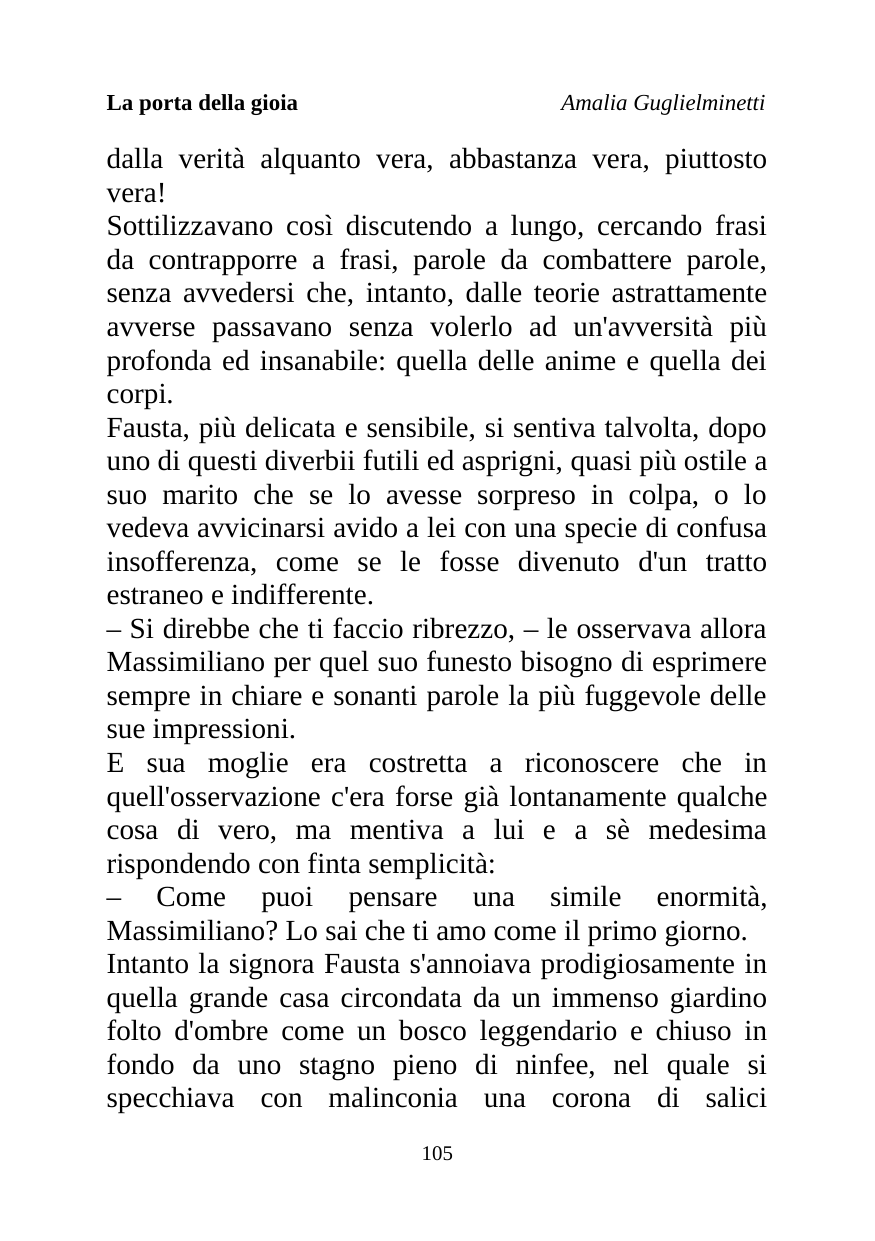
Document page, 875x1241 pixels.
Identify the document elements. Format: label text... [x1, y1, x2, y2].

text dalla verità alquanto vera, abbastanza vera, piuttosto vera! [106, 141, 768, 208]
text Fausta, più delicata e sensibile, si sentiva talvolta, dopo uno di questi diverbii futili ed asprigni, quasi più ostile a suo marito che se lo avesse sorpreso in colpa, o lo vedeva avvicinarsi avido a lei con una specie di confusa insofferenza, come se le fosse divenuto d'un tratto estraneo e indifferente. [106, 410, 768, 611]
text E sua moglie era costretta a riconoscere che in quell'osservazione c'era forse già lontanamente qualche cosa di vero, ma mentiva a lui e a sè medesima rispondendo con finta semplicità: [106, 745, 768, 879]
text – Come puoi pensare una simile enormità, Massimiliano? Lo sai che ti amo come il primo giorno. [106, 879, 768, 946]
text Intanto la signora Fausta s'annoiava prodigiosamente in quella grande casa circondata da un immenso giardino folto d'ombre come un bosco leggendario e chiuso in fondo da uno stagno pieno di ninfee, nel quale si specchiava con malinconia una corona di salici [106, 946, 768, 1114]
text Sottilizzavano così discutendo a lungo, cercando frasi da contrapporre a frasi, parole da combattere parole, senza avvedersi che, intanto, dalle teorie astrattamente avverse passavano senza volerlo ad un'avversità più profonda ed insanabile: quella delle anime e quella dei corpi. [106, 208, 768, 410]
text – Si direbbe che ti faccio ribrezzo, – le osservava allora Massimiliano per quel suo funesto bisogno di esprimere sempre in chiare e sonanti parole la più fuggevole delle sue impressioni. [106, 611, 768, 745]
